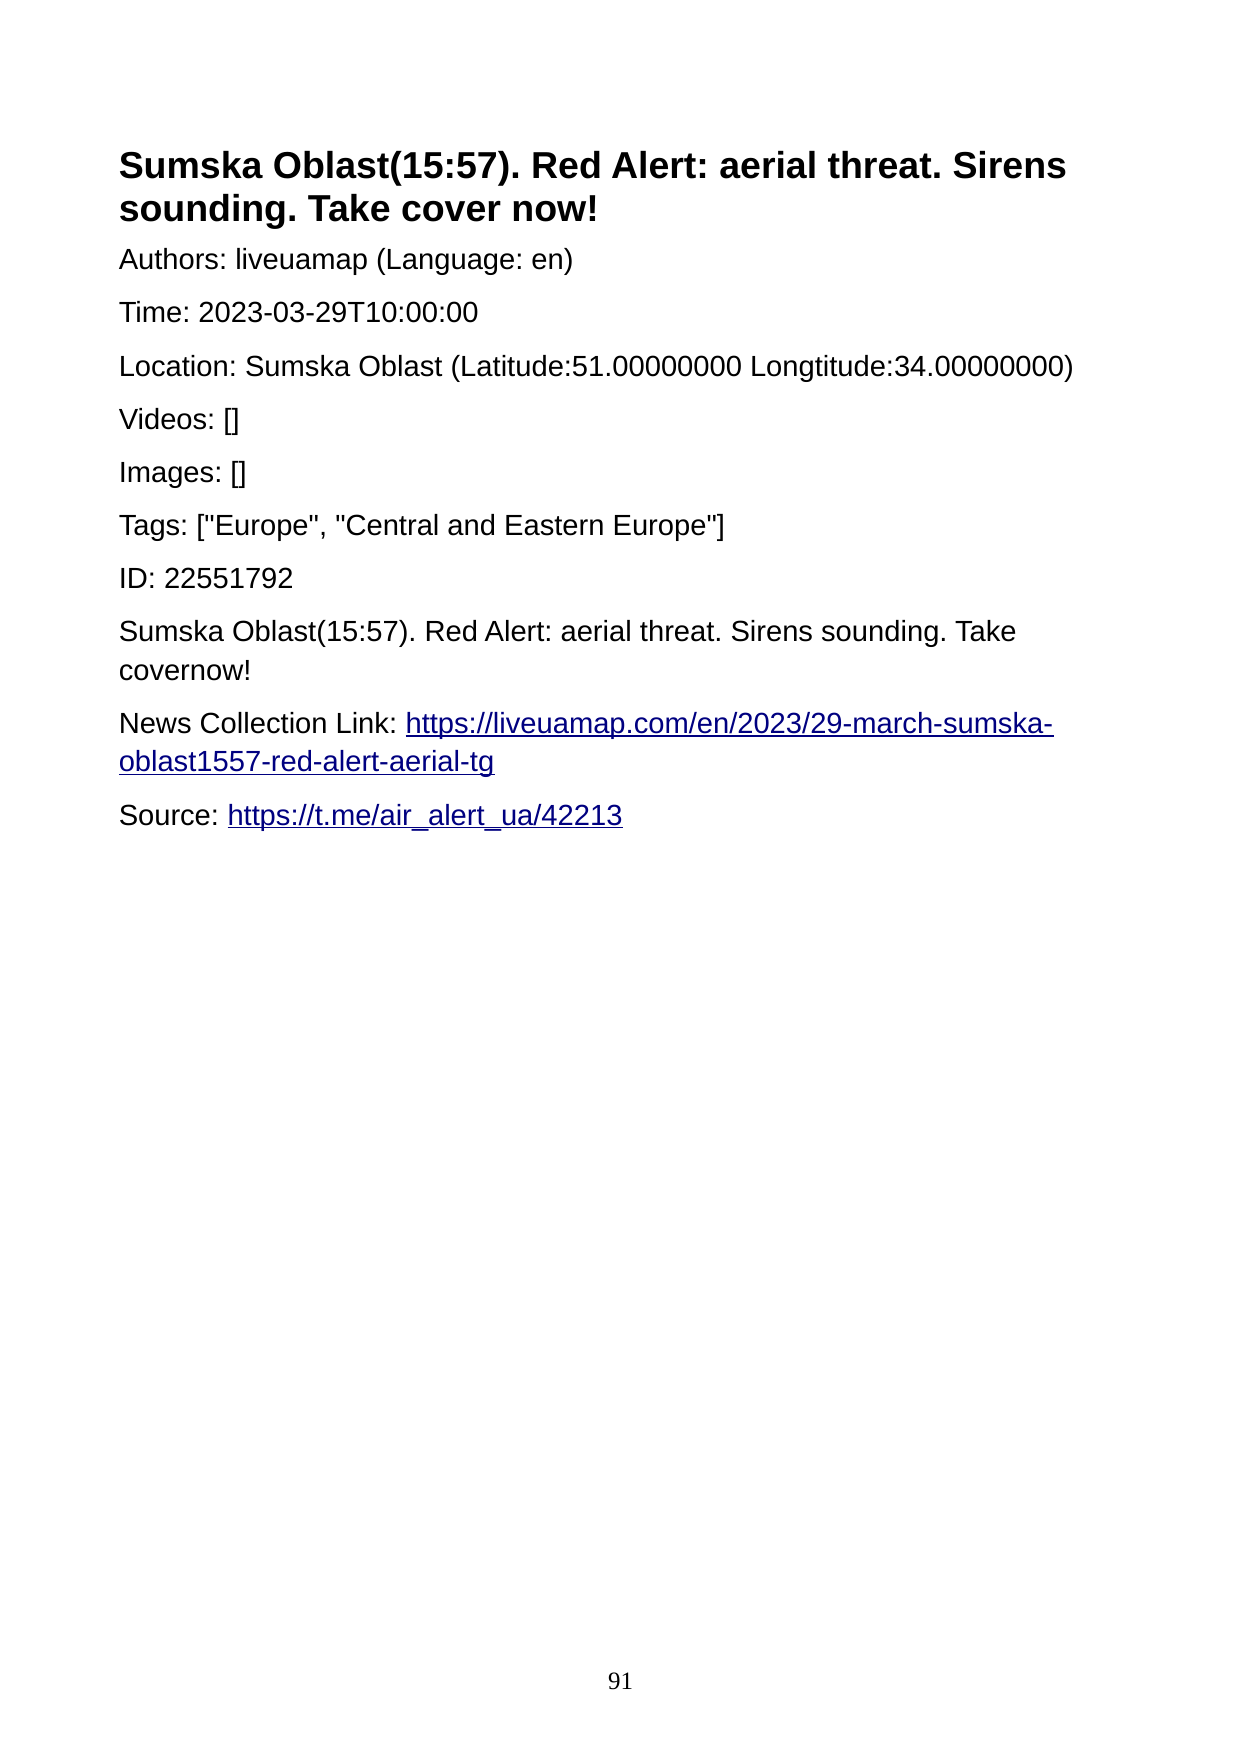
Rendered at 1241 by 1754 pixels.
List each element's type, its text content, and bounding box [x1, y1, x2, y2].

text Location: Sumska Oblast (Latitude:51.00000000 Longtitude:34.00000000) [118, 348, 1122, 382]
text ID: 22551792 [118, 561, 1122, 594]
text Time: 2023-03-29T10:00:00 [118, 295, 1122, 329]
text Images: [] [118, 455, 1122, 488]
text News Collection Link: https://liveuamap.com/en/2023/29-march-sumska-oblast1557-red-alert-aerial-tg [118, 706, 1122, 778]
text Sumska Oblast(15:57). Red Alert: aerial threat. Sirens sounding. Take covernow! [118, 614, 1122, 686]
text Authors: liveuamap (Language: en) [118, 242, 1122, 276]
text Tags: ["Europe", "Central and Eastern Europe"] [118, 508, 1122, 541]
text Videos: [] [118, 402, 1122, 435]
text Source: https://t.me/air_alert_ua/42213 [118, 797, 1122, 831]
subtitle Sumska Oblast(15:57). Red Alert: aerial threat. Sirens sounding. Take cover now! [118, 143, 1122, 230]
